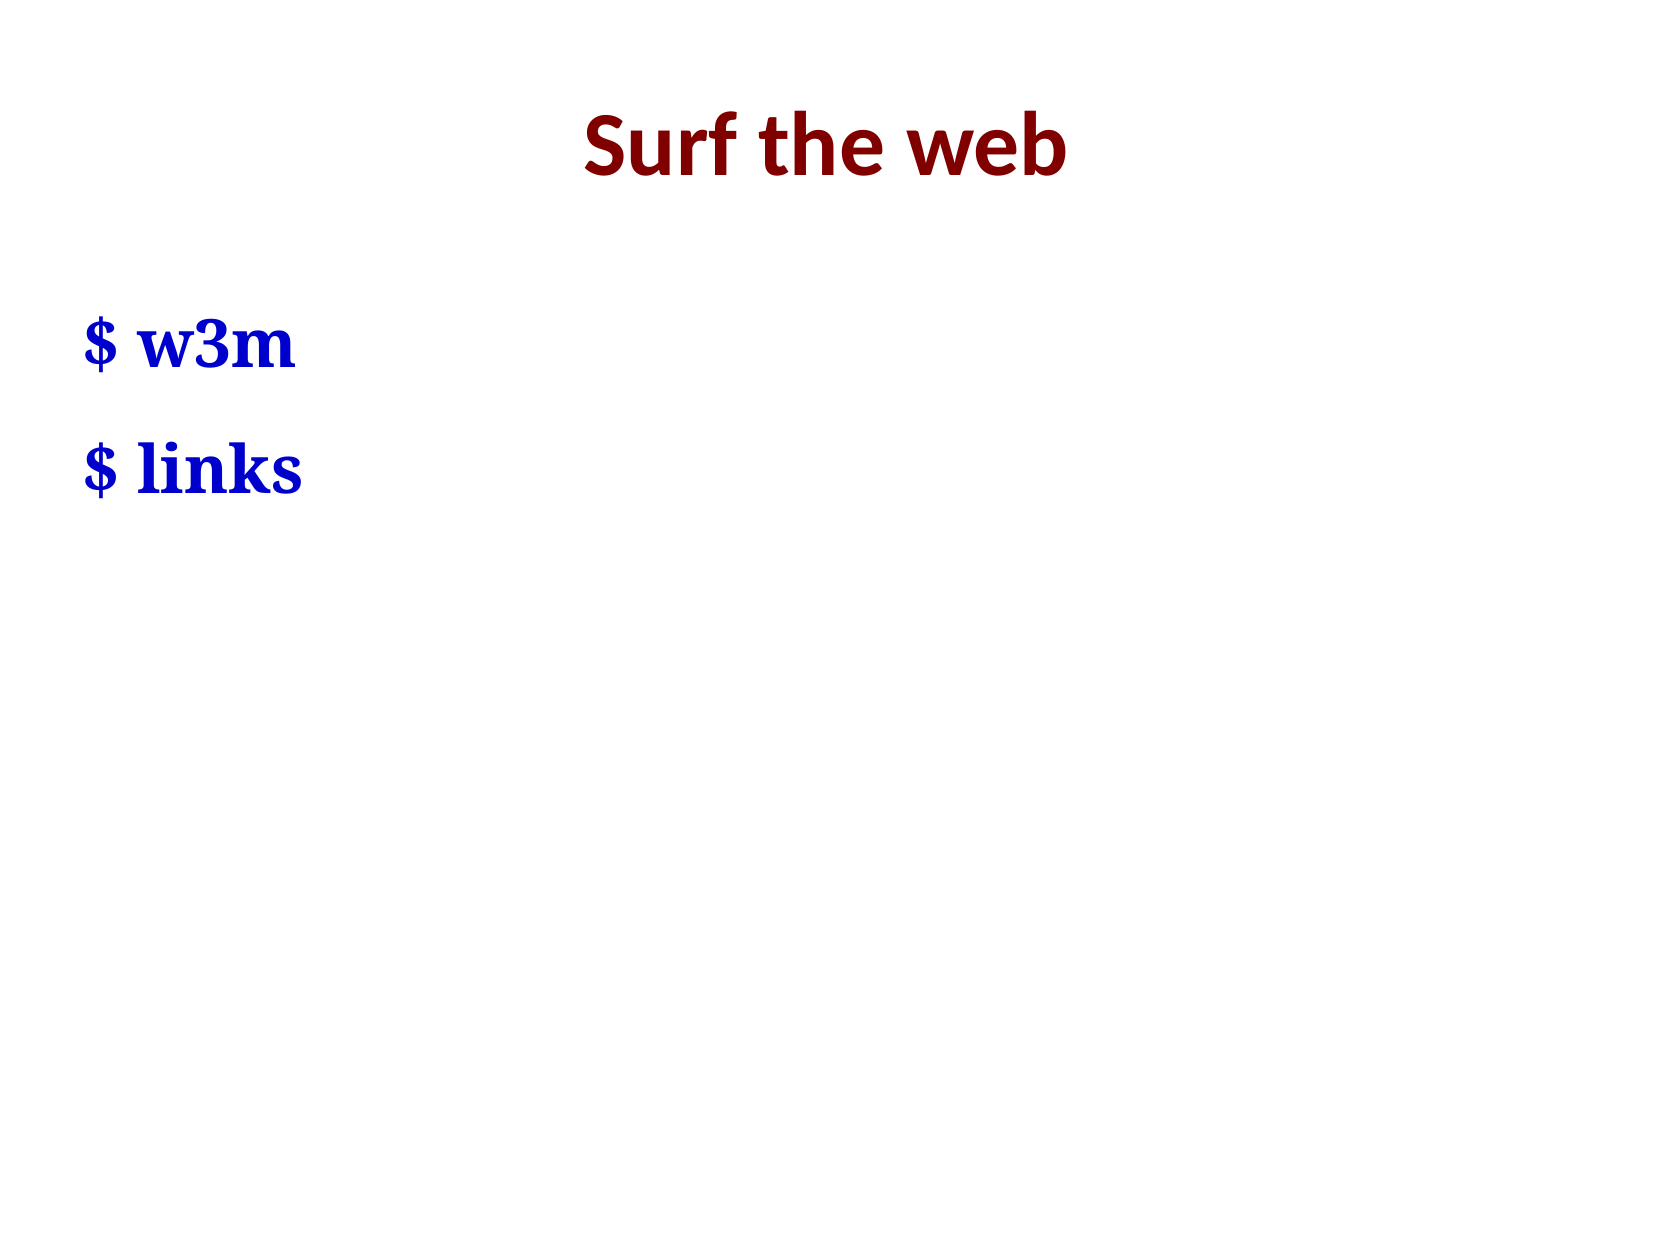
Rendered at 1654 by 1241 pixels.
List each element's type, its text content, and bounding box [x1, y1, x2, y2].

title Surf the web [82, 49, 1571, 257]
list $ w3m $ links [82, 296, 1571, 1115]
